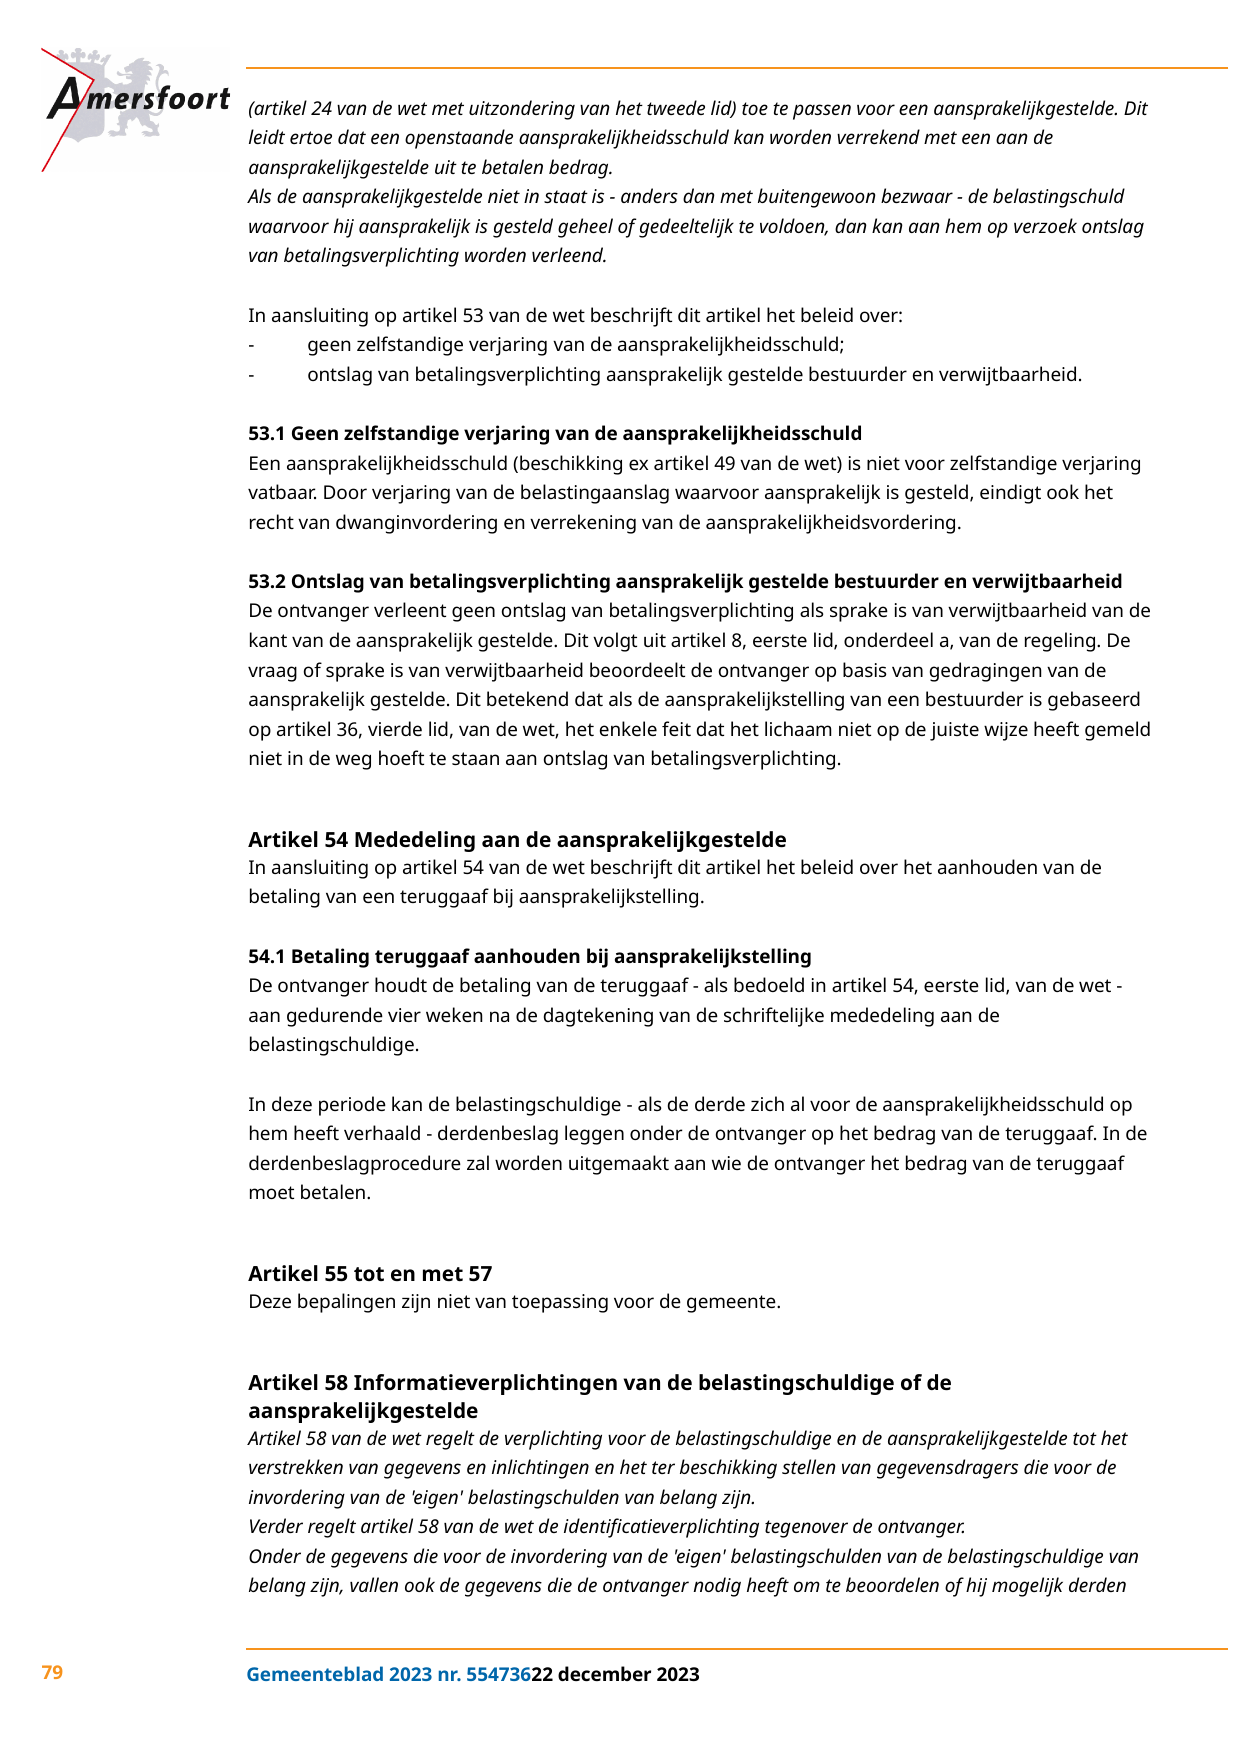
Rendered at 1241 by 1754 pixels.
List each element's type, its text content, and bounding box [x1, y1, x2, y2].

text Artikel 58 van de wet regelt de verplichting voor de belastingschuldige en de aansprakelijkgestelde tot het verstrekken van gegevens en inlichtingen en het ter beschikking stellen van gegevensdragers die voor de invordering van de 'eigen' belastingschulden van belang zijn. [248, 1425, 1152, 1510]
text In aansluiting op artikel 53 van de wet beschrijft dit artikel het beleid over: [248, 302, 1152, 328]
text Artikel 55 tot en met 57 [248, 1259, 1152, 1288]
text Deze bepalingen zijn niet van toepassing voor de gemeente. [248, 1288, 1152, 1314]
text Een aansprakelijkheidsschuld (beschikking ex artikel 49 van de wet) is niet voor zelfstandige verjaring vatbaar. Door verjaring van de belastingaanslag waarvoor aansprakelijk is gesteld, eindigt ook het recht van dwanginvordering en verrekening van de aansprakelijkheidsvordering. [248, 450, 1152, 535]
text In aansluiting op artikel 54 van de wet beschrijft dit artikel het beleid over het aanhouden van de betaling van een teruggaaf bij aansprakelijkstelling. [248, 854, 1152, 909]
text In deze periode kan de belastingschuldige - als de derde zich al voor de aansprakelijkheidsschuld op hem heeft verhaald - derdenbeslag leggen onder de ontvanger op het bedrag van de teruggaaf. In de derdenbeslagprocedure zal worden uitgemaakt aan wie de ontvanger het bedrag van de teruggaaf moet betalen. [248, 1091, 1152, 1205]
text De ontvanger houdt de betaling van de teruggaaf - als bedoeld in artikel 54, eerste lid, van de wet - aan gedurende vier weken na de dagtekening van de schriftelijke mededeling aan de belastingschuldige. [248, 972, 1152, 1057]
text (artikel 24 van de wet met uitzondering van het tweede lid) toe te passen voor een aansprakelijkgestelde. Dit leidt ertoe dat een openstaande aansprakelijkheidsschuld kan worden verrekend met een aan de aansprakelijkgestelde uit te betalen bedrag. [248, 95, 1152, 180]
text Onder de gegevens die voor de invordering van de 'eigen' belastingschulden van de belastingschuldige van belang zijn, vallen ook de gegevens die de ontvanger nodig heeft om te beoordelen of hij mogelijk derden [248, 1543, 1152, 1598]
text 54.1 Betaling teruggaaf aanhouden bij aansprakelijkstelling [248, 943, 1152, 968]
text Verder regelt artikel 58 van de wet de identificatieverplichting tegenover de ontvanger. [248, 1513, 1152, 1539]
text De ontvanger verleent geen ontslag van betalingsverplichting als sprake is van verwijtbaarheid van de kant van de aansprakelijk gestelde. Dit volgt uit artikel 8, eerste lid, onderdeel a, van de regeling. De vraag of sprake is van verwijtbaarheid beoordeelt de ontvanger op basis van gedragingen van de aansprakelijk gestelde. Dit betekend dat als de aansprakelijkstelling van een bestuurder is gebaseerd op artikel 36, vierde lid, van de wet, het enkele feit dat het lichaam niet op de juiste wijze heeft gemeld niet in de weg hoeft te staan aan ontslag van betalingsverplichting. [248, 598, 1152, 771]
list ontslag van betalingsverplichting aansprakelijk gestelde bestuurder en verwijtbaarheid. [248, 361, 1152, 387]
text Als de aansprakelijkgestelde niet in staat is - anders dan met buitengewoon bezwaar - de belastingschuld waarvoor hij aansprakelijk is gesteld geheel of gedeeltelijk te voldoen, dan kan aan hem op verzoek ontslag van betalingsverplichting worden verleend. [248, 183, 1152, 268]
text 53.1 Geen zelfstandige verjaring van de aansprakelijkheidsschuld [248, 420, 1152, 446]
text Artikel 54 Mededeling aan de aansprakelijkgestelde [248, 826, 1152, 854]
text 53.2 Ontslag van betalingsverplichting aansprakelijk gestelde bestuurder en verwijtbaarheid [248, 568, 1152, 594]
text Artikel 58 Informatieverplichtingen van de belastingschuldige of de aansprakelijkgestelde [248, 1368, 1152, 1425]
picture [41, 47, 231, 172]
list geen zelfstandige verjaring van de aansprakelijkheidsschuld; [248, 331, 1152, 357]
